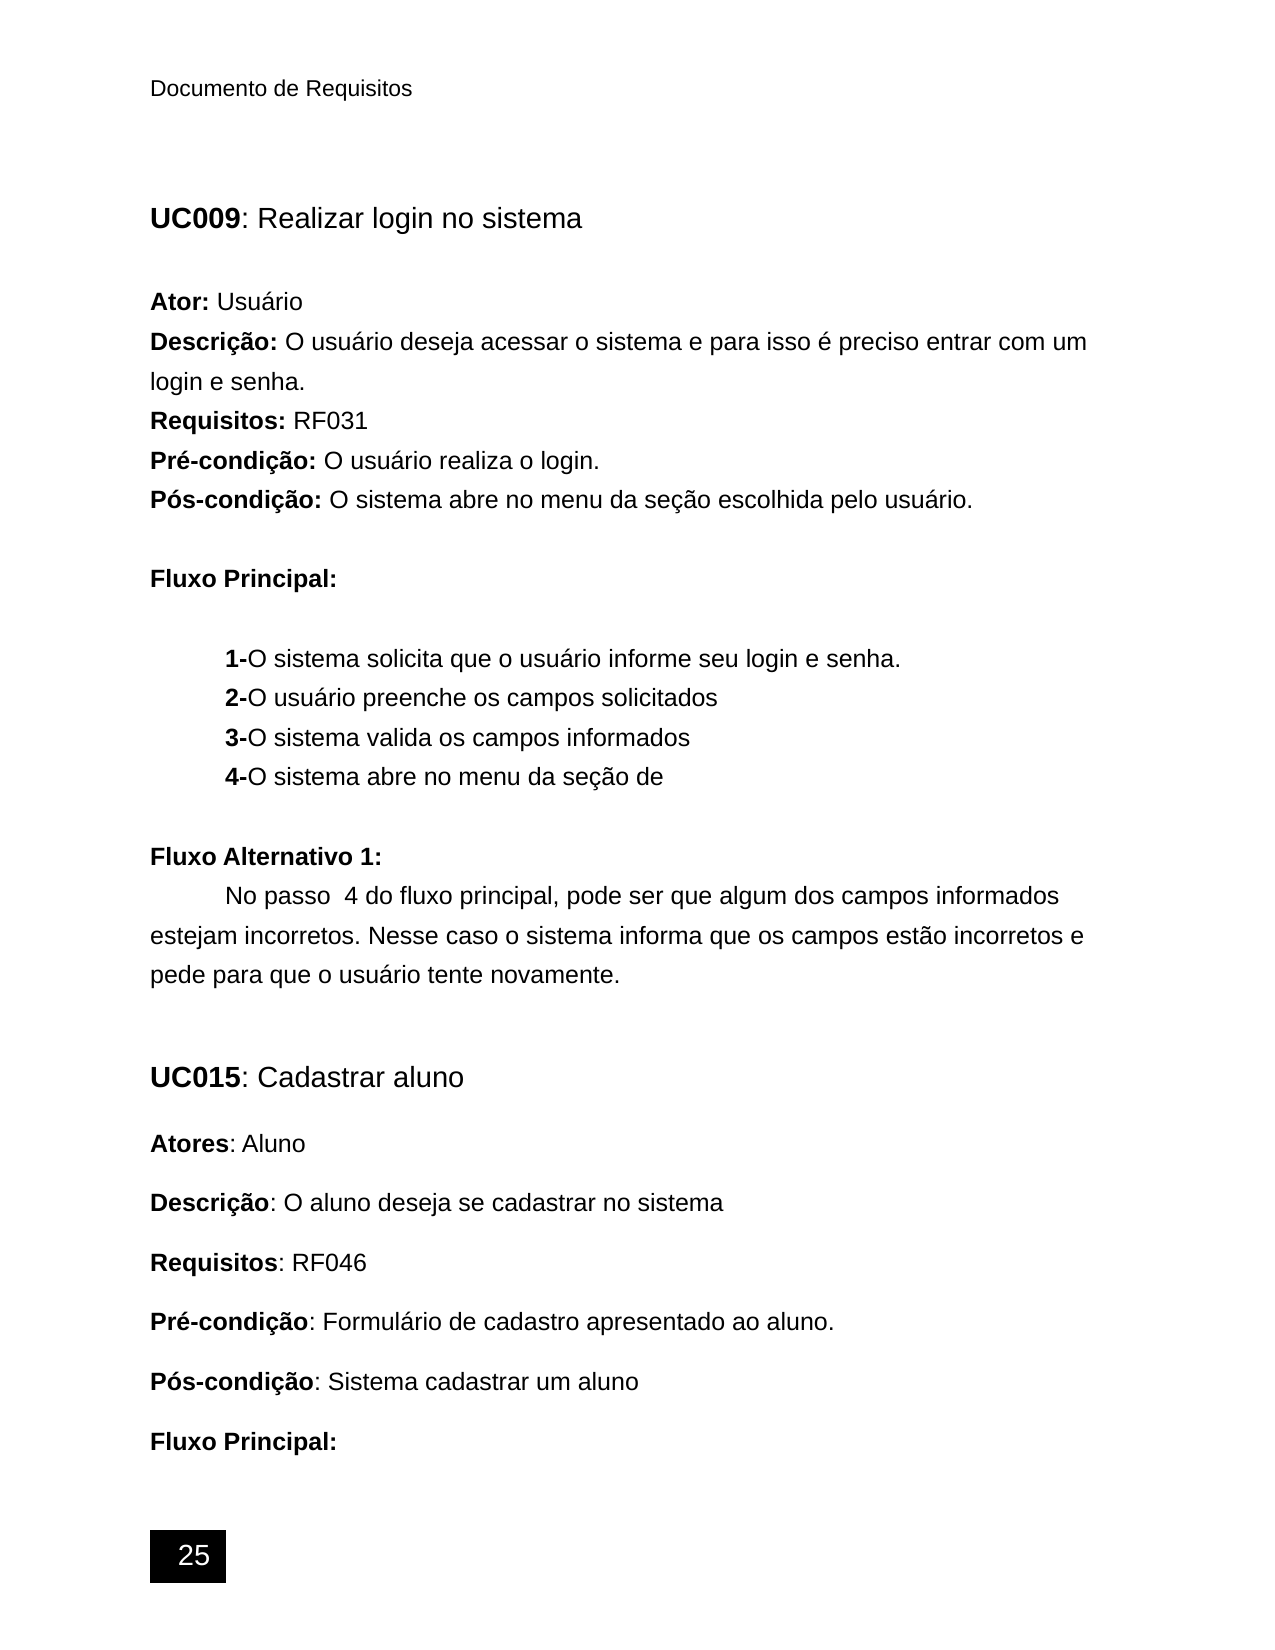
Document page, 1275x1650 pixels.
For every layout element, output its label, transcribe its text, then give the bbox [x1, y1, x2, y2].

text Fluxo Principal: [150, 1426, 1125, 1455]
text Atores: Aluno [150, 1128, 1125, 1157]
subtitle UC015: Cadastrar aluno [150, 1060, 1125, 1094]
text Fluxo Alternativo 1: [150, 841, 1125, 870]
text Requisitos: RF031 [150, 406, 1125, 435]
text Pré-condição: O usuário realiza o login. [150, 446, 1125, 474]
text 2-O usuário preenche os campos solicitados [150, 683, 1125, 712]
text Fluxo Principal: [150, 564, 1125, 593]
text Pós-condição: O sistema abre no menu da seção escolhida pelo usuário. [150, 485, 1125, 514]
text Pós-condição: Sistema cadastrar um aluno [150, 1367, 1125, 1396]
text 3-O sistema valida os campos informados [150, 723, 1125, 751]
text Descrição: O aluno deseja se cadastrar no sistema [150, 1188, 1125, 1217]
text UC009: Realizar login no sistema [150, 201, 1125, 235]
text No passo 4 do fluxo principal, pode ser que algum dos campos informados estejam incorretos. Nesse caso o sistema informa que os campos estão incorretos e pede para que o usuário tente novamente. [150, 881, 1125, 989]
text 4-O sistema abre no menu da seção de [150, 762, 1125, 791]
text 1-O sistema solicita que o usuário informe seu login e senha. [150, 643, 1125, 672]
text Pré-condição: Formulário de cadastro apresentado ao aluno. [150, 1307, 1125, 1336]
text Requisitos: RF046 [150, 1248, 1125, 1276]
text Ator: Usuário [150, 287, 1125, 316]
text Descrição: O usuário deseja acessar o sistema e para isso é preciso entrar com um login e senha. [150, 327, 1125, 395]
